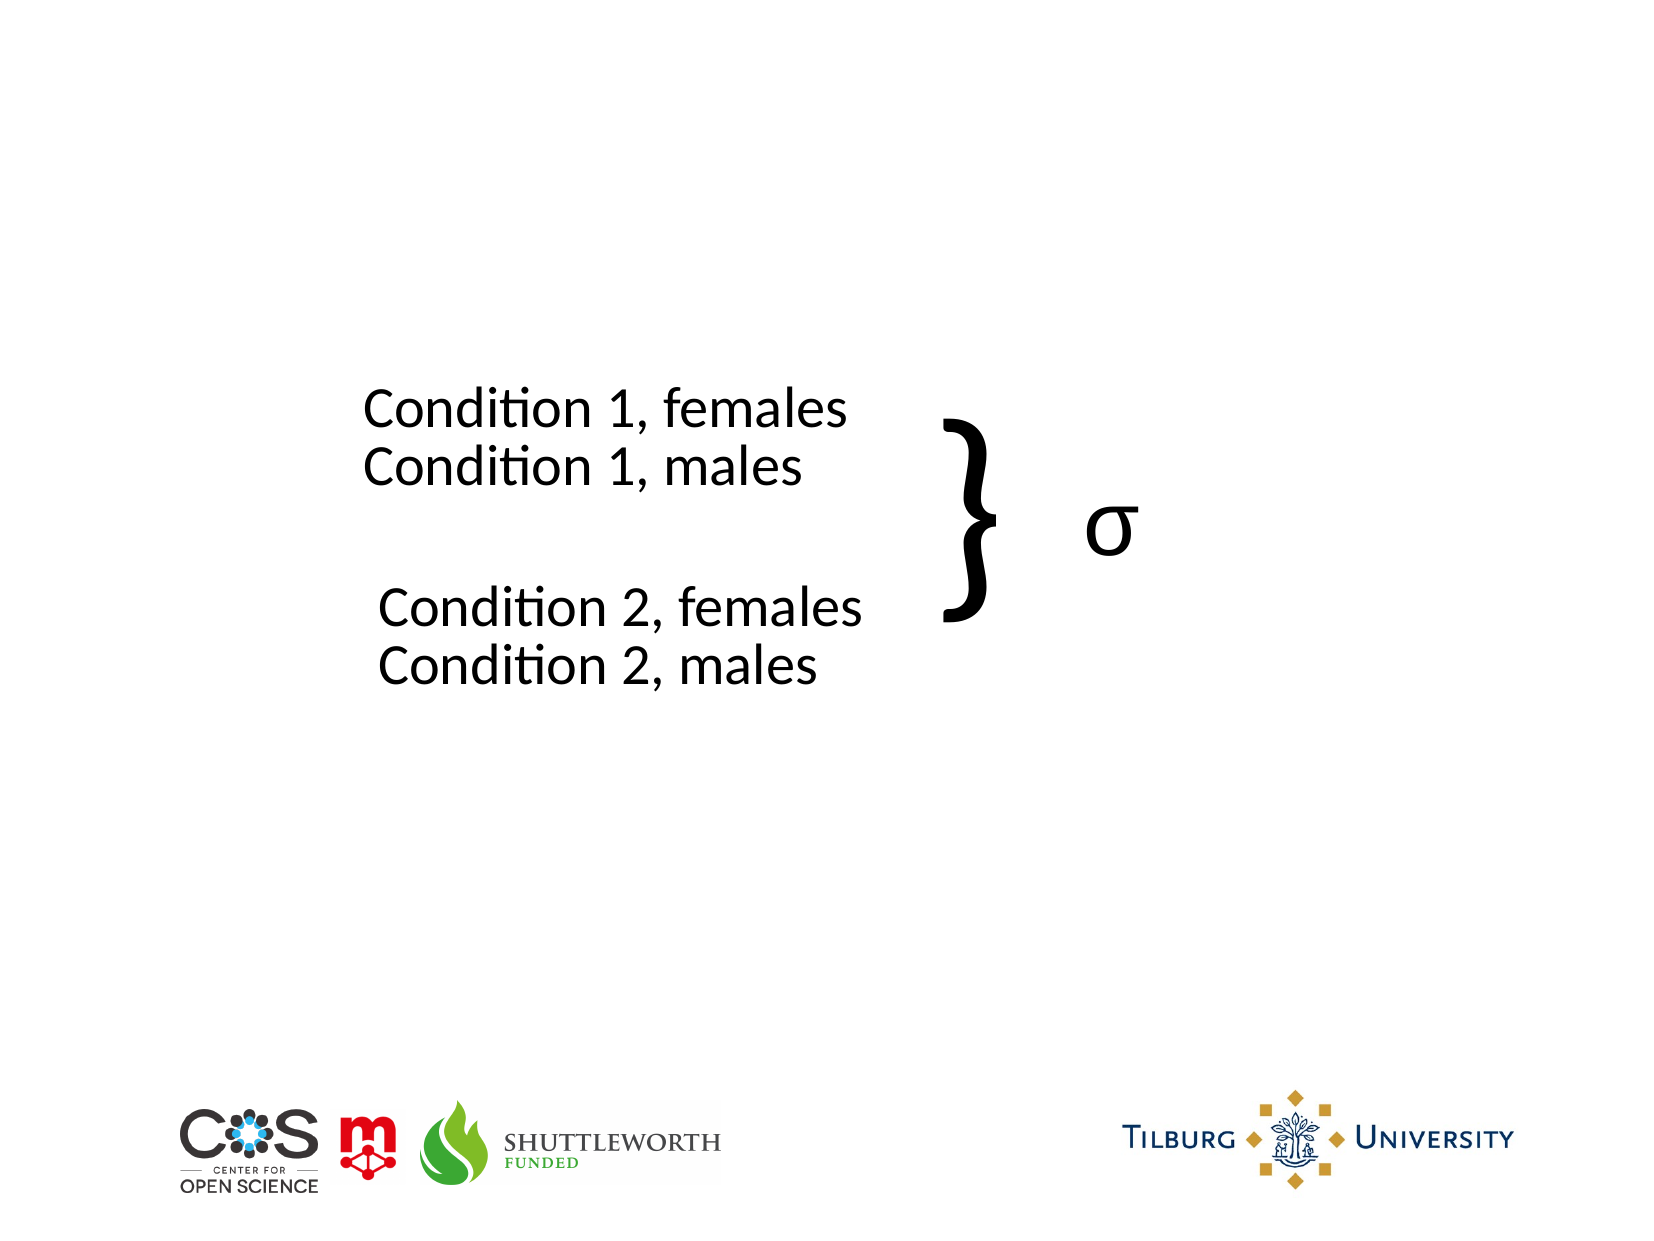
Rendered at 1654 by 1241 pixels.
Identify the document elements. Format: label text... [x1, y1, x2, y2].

text_box Condition 2, females Condition 2, males [363, 574, 915, 707]
text_box } [915, 405, 1201, 856]
picture [420, 1100, 721, 1186]
text_box σ [1068, 465, 1339, 583]
picture [330, 1109, 406, 1186]
picture [180, 1109, 318, 1193]
picture [1110, 1079, 1526, 1199]
text_box Condition 1, females Condition 1, males [348, 376, 934, 508]
